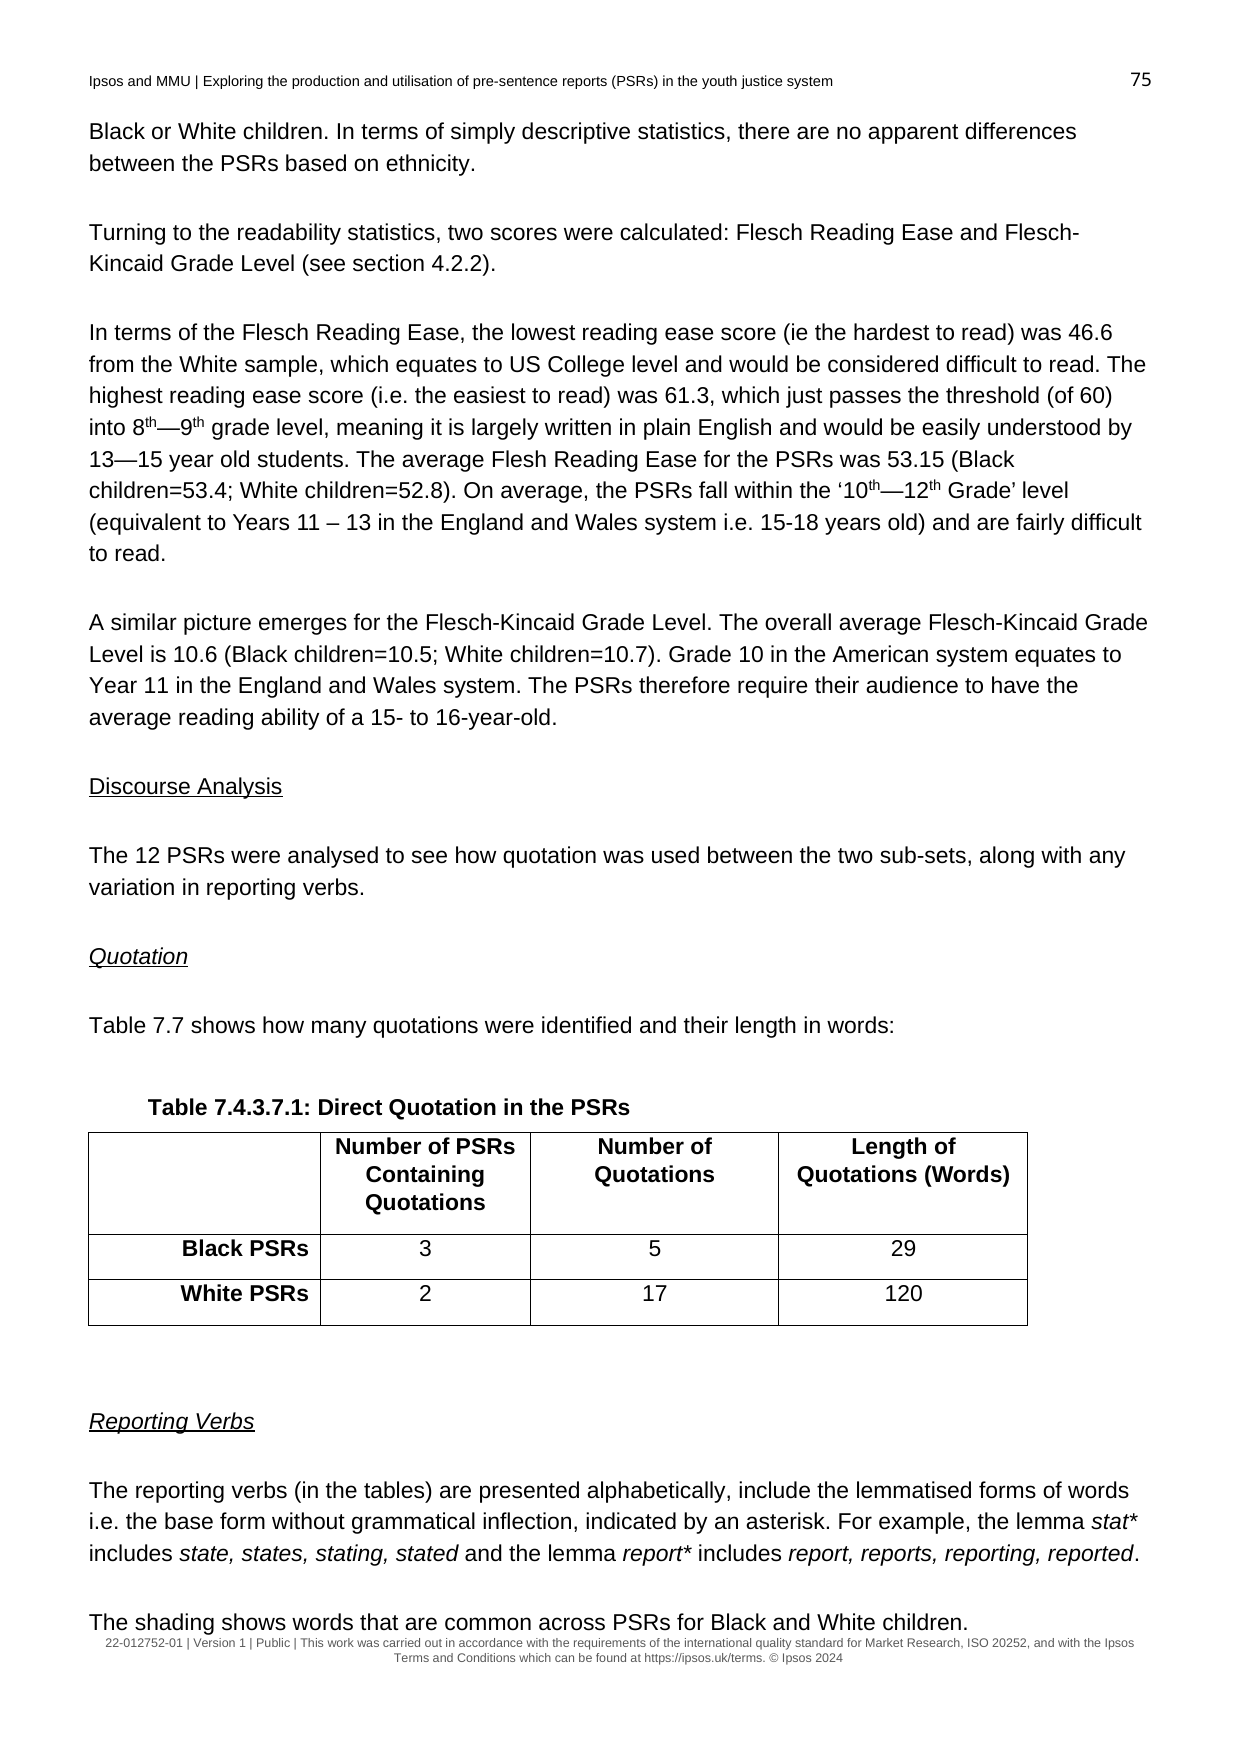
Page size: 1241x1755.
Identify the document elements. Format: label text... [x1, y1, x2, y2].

table_cell 120 [779, 1280, 1027, 1325]
table_header Number of Quotations [531, 1133, 778, 1234]
text In terms of the Flesch Reading Ease, the lowest reading ease score (ie the hardest to read) was 46.6 from the White sample, which equates to US College level and would be considered difficult to read. The highest reading ease score (i.e. the easiest to read) was 61.3, which just passes the threshold (of 60) into 8th—9th grade level, meaning it is largely written in plain English and would be easily understood by 13—15 year old students. The average Flesh Reading Ease for the PSRs was 53.15 (Black children=53.4; White children=52.8). On average, the PSRs fall within the ‘10th—12th Grade’ level (equivalent to Years 11 – 13 in the England and Wales system i.e. 15-18 years old) and are fairly difficult to read. [89, 319, 1152, 567]
text Black or White children. In terms of simply descriptive statistics, there are no apparent differences between the PSRs based on ethnicity. [89, 118, 1152, 176]
text Table 7.7 shows how many quotations were identified and their length in words: [89, 1012, 1152, 1038]
table_cell 17 [531, 1280, 778, 1325]
text A similar picture emerges for the Flesch-Kincaid Grade Level. The overall average Flesch-Kincaid Grade Level is 10.6 (Black children=10.5; White children=10.7). Grade 10 in the American system equates to Year 11 in the England and Wales system. The PSRs therefore require their audience to have the average reading ability of a 15- to 16-year-old. [89, 609, 1152, 730]
table_cell Black PSRs [89, 1235, 320, 1279]
text Reporting Verbs [89, 1408, 1152, 1434]
table_cell 5 [531, 1235, 778, 1279]
table_cell 29 [779, 1235, 1027, 1279]
text Turning to the readability statistics, two scores were calculated: Flesch Reading Ease and Flesch-Kincaid Grade Level (see section 4.2.2). [89, 219, 1152, 277]
text The 12 PSRs were analysed to see how quotation was used between the two sub-sets, along with any variation in reporting verbs. [89, 842, 1152, 900]
text The shading shows words that are common across PSRs for Black and White children. [89, 1609, 1152, 1635]
table_header Number of PSRs Containing Quotations [321, 1133, 530, 1234]
table_header [89, 1133, 320, 1234]
list Direct Quotation in the PSRs [148, 1093, 1152, 1120]
table_cell 3 [321, 1235, 530, 1279]
text The reporting verbs (in the tables) are presented alphabetically, include the lemmatised forms of words i.e. the base form without grammatical inflection, indicated by an asterisk. For example, the lemma stat* includes state, states, stating, stated and the lemma report* includes report, reports, reporting, reported. [89, 1477, 1152, 1566]
table_header Length of Quotations (Words) [779, 1133, 1027, 1234]
text Discourse Analysis [89, 773, 1152, 799]
table_cell 2 [321, 1280, 530, 1325]
text Quotation [89, 943, 1152, 969]
table_cell White PSRs [89, 1280, 320, 1325]
